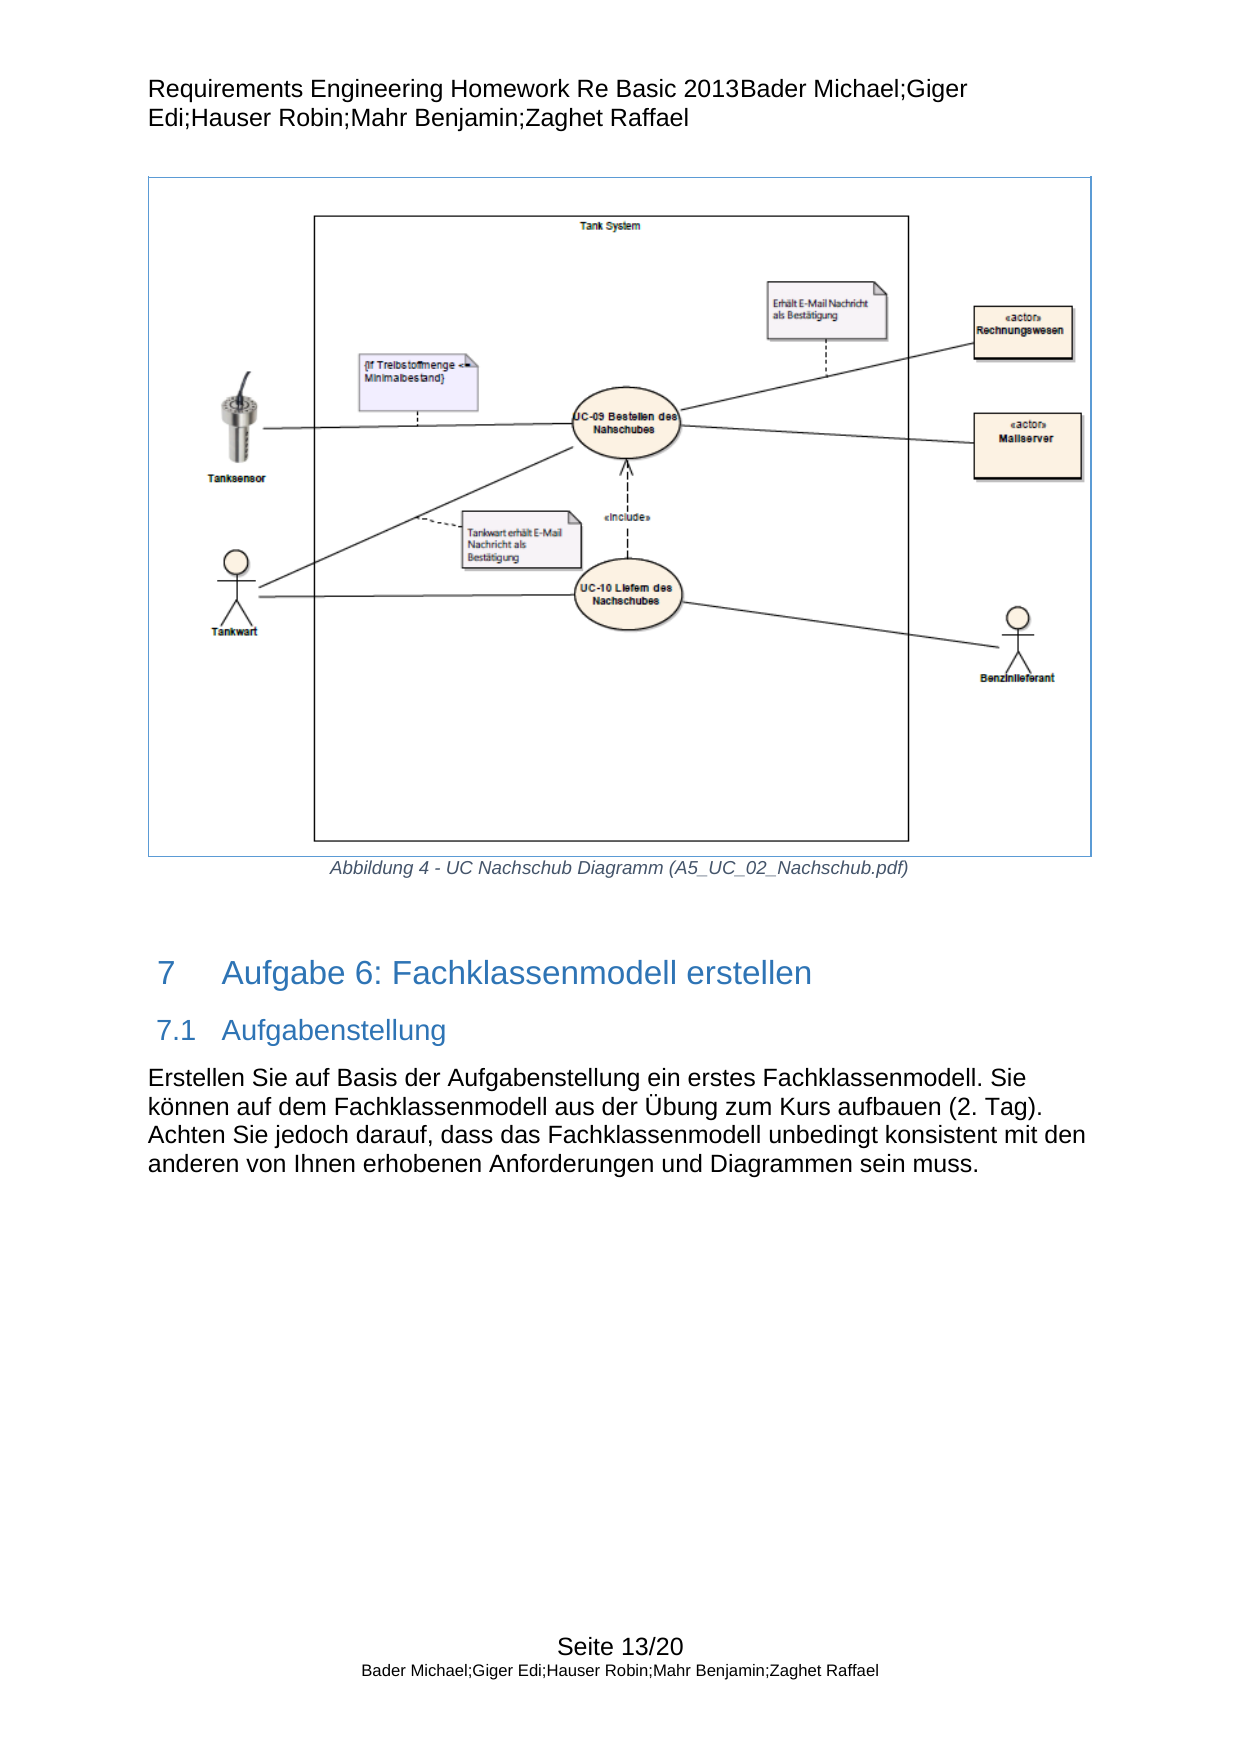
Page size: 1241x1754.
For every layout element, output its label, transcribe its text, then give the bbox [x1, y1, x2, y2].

text Erstellen Sie auf Basis der Aufgabenstellung ein erstes Fachklassenmodell. Sie können auf dem Fachklassenmodell aus der Übung zum Kurs aufbauen (2. Tag). Achten Sie jedoch darauf, dass das Fachklassenmodell unbedingt konsistent mit den anderen von Ihnen erhobenen Anforderungen und Diagrammen sein muss. [148, 1063, 1093, 1178]
subtitle Aufgabenstellung [148, 1013, 1093, 1046]
text Abbildung 4 - UC Nachschub Diagramm (A5_UC_02_Nachschub.pdf) [148, 857, 1093, 879]
subtitle Aufgabe 6: Fachklassenmodell erstellen [148, 953, 1093, 992]
